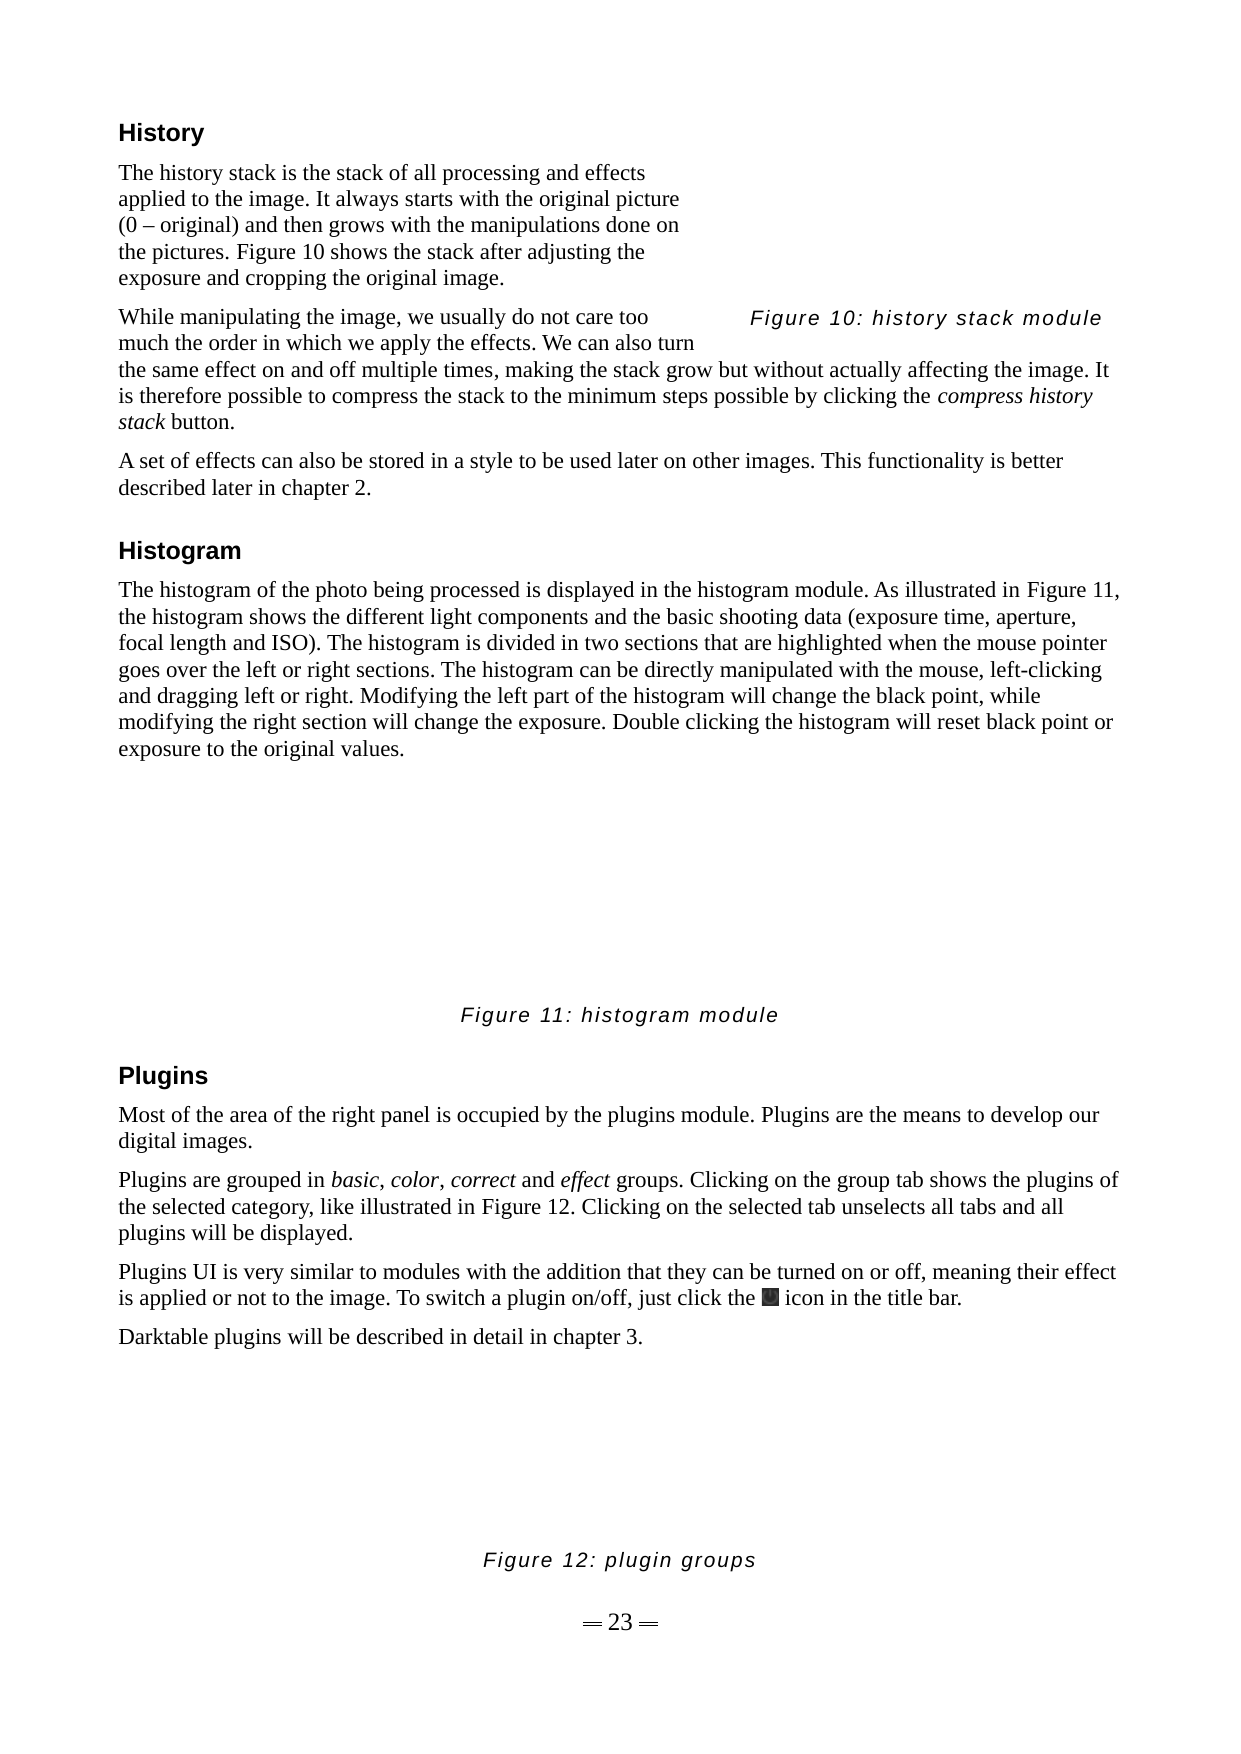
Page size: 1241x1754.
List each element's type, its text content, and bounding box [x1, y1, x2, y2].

text A set of effects can also be stored in a style to be used later on other images. This functionality is better described later in chapter 2. [118, 447, 1122, 500]
text Plugins are grouped in basic, color, correct and effect groups. Clicking on the group tab shows the plugins of the selected category, like illustrated in Figure 12. Clicking on the selected tab unselects all tabs and all plugins will be displayed. [118, 1166, 1122, 1245]
subtitle [164, 773, 1076, 786]
text The histogram of the photo being processed is displayed in the histogram module. As illustrated in Figure 11, the histogram shows the different light components and the basic shooting data (exposure time, aperture, focal length and ISO). The histogram is divided in two sections that are highlighted when the mouse pointer goes over the left or right sections. The histogram can be directly manipulated with the mouse, left-clicking and dragging left or right. Modifying the left part of the histogram will change the black point, while modifying the right section will change the exposure. Double clicking the histogram will reset black point or exposure to the original values. [118, 577, 1122, 761]
text Figure 11: histogram module [164, 786, 1076, 1027]
text Most of the area of the right panel is occupied by the plugins module. Plugins are the means to develop our digital images. [118, 1101, 1122, 1154]
text Plugins UI is very similar to modules with the addition that they can be turned on or off, meaning their effect is applied or not to the image. To switch a plugin on/off, just click the icon in the title bar. [118, 1258, 1122, 1311]
text Figure 10: history stack module [731, 134, 1122, 330]
text [423, 1369, 817, 1381]
text Figure 12: plugin groups [423, 1381, 817, 1572]
subtitle History [118, 118, 1122, 147]
subtitle Plugins [118, 797, 1122, 1089]
picture [761, 1288, 779, 1306]
subtitle Histogram [118, 536, 1122, 565]
text Darktable plugins will be described in detail in chapter 3. [118, 1323, 1122, 1349]
text While manipulating the image, we usually do not care too much the order in which we apply the effects. We can also turn the same effect on and off multiple times, making the stack grow but without actually affecting the image. It is therefore possible to compress the stack to the minimum steps possible by clicking the compress history stack button. [118, 303, 1122, 435]
text The history stack is the stack of all processing and effects applied to the image. It always starts with the original picture (0 – original) and then grows with the manipulations done on the pictures. Figure 10 shows the stack after adjusting the exposure and cropping the original image. [118, 159, 731, 290]
